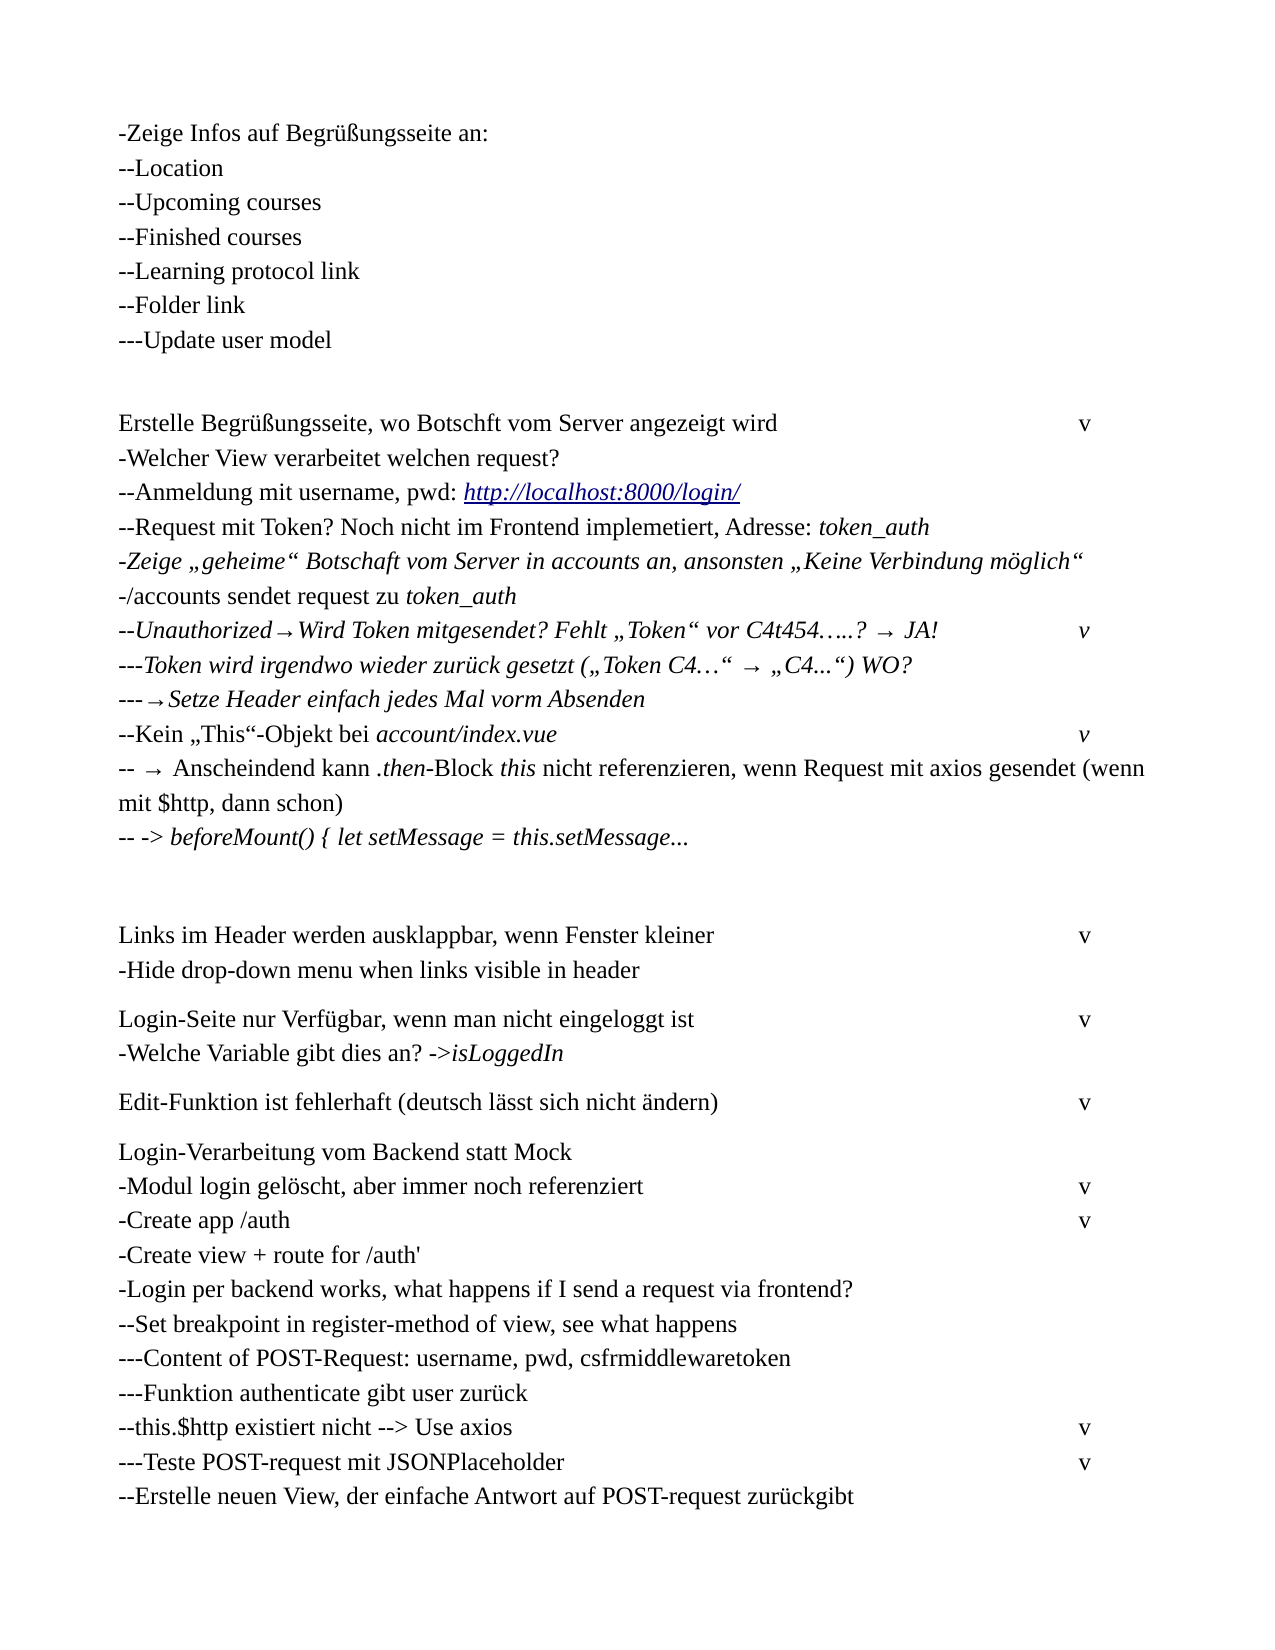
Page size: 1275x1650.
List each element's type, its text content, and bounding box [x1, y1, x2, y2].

text Login-Seite nur Verfügbar, wenn man nicht eingeloggt ist v -Welche Variable gibt dies an? ->isLoggedIn [118, 1004, 1157, 1067]
text Edit-Funktion ist fehlerhaft (deutsch lässt sich nicht ändern) v [118, 1087, 1157, 1116]
text Erstelle Begrüßungsseite, wo Botschft vom Server angezeigt wird v -Welcher View verarbeitet welchen request? --Anmeldung mit username, pwd: http://localhost:8000/login/ --Request mit Token? Noch nicht im Frontend implemetiert, Adresse: token_auth -Zeige „geheime“ Botschaft vom Server in accounts an, ansonsten „Keine Verbindung möglich“ -/accounts sendet request zu token_auth --Unauthorized→Wird Token mitgesendet? Fehlt „Token“ vor C4t454…..? → JA! v ---Token wird irgendwo wieder zurück gesetzt („Token C4…“ → „C4...“) WO? ---→Setze Header einfach jedes Mal vorm Absenden --Kein „This“-Objekt bei account/index.vue v -- → Anscheindend kann .then-Block this nicht referenzieren, wenn Request mit axios gesendet (wenn mit $http, dann schon) -- -> beforeMount() { let setMessage = this.setMessage... [118, 408, 1157, 851]
text Links im Header werden ausklappbar, wenn Fenster kleiner v -Hide drop-down menu when links visible in header [118, 920, 1157, 984]
text -Zeige Infos auf Begrüßungsseite an: --Location --Upcoming courses --Finished courses --Learning protocol link --Folder link ---Update user model [118, 118, 1157, 388]
text Login-Verarbeitung vom Backend statt Mock -Modul login gelöscht, aber immer noch referenziert v -Create app /auth v -Create view + route for /auth' -Login per backend works, what happens if I send a request via frontend? --Set breakpoint in register-method of view, see what happens ---Content of POST-Request: username, pwd, csfrmiddlewaretoken ---Funktion authenticate gibt user zurück --this.$http existiert nicht --> Use axios v ---Teste POST-request mit JSONPlaceholder v --Erstelle neuen View, der einfache Antwort auf POST-request zurückgibt [118, 1137, 1157, 1510]
